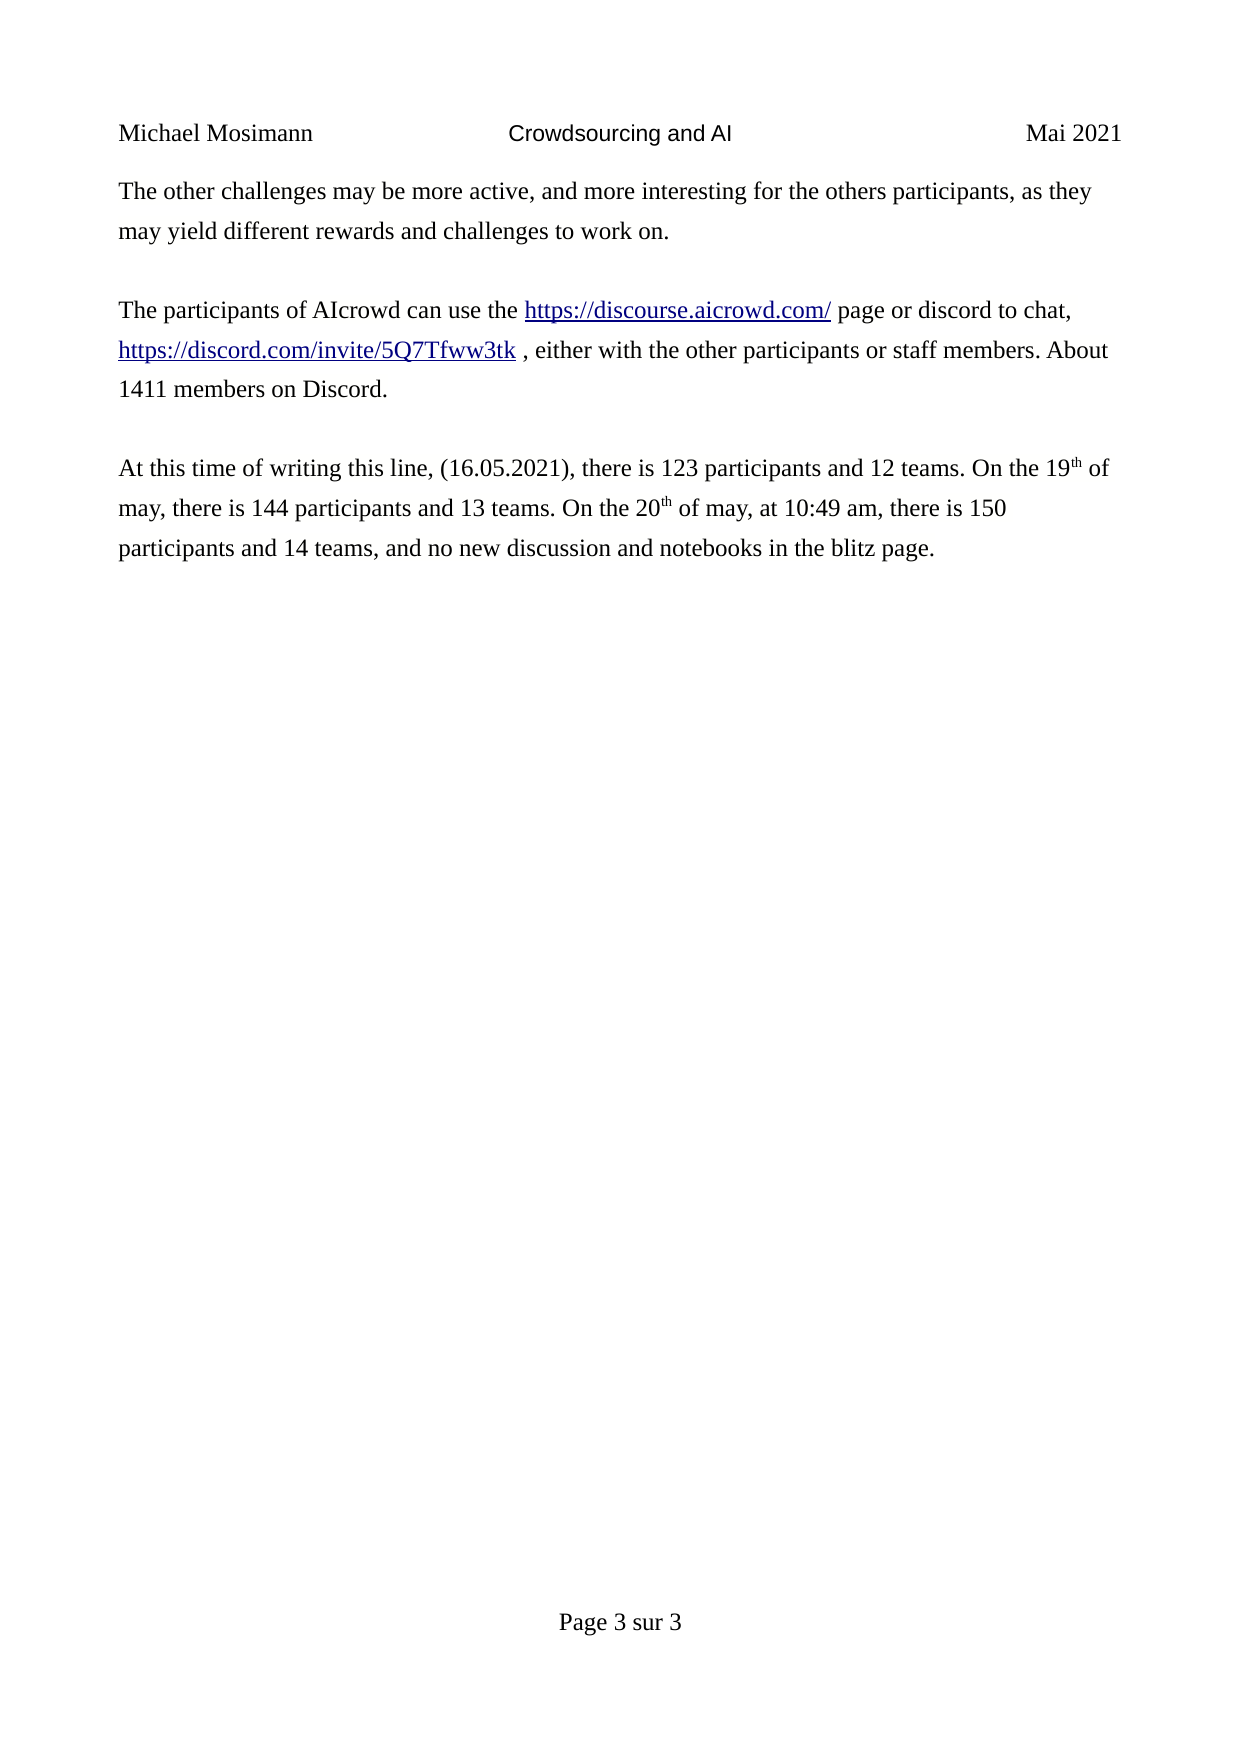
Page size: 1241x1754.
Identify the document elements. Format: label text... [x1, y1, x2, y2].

text The other challenges may be more active, and more interesting for the others participants, as they may yield different rewards and challenges to work on. [118, 176, 1122, 245]
text The participants of AIcrowd can use the https://discourse.aicrowd.com/ page or discord to chat, https://discord.com/invite/5Q7Tfww3tk , either with the other participants or staff members. About 1411 members on Discord. [118, 295, 1122, 403]
text At this time of writing this line, (16.05.2021), there is 123 participants and 12 teams. On the 19th of may, there is 144 participants and 13 teams. On the 20th of may, at 10:49 am, there is 150 participants and 14 teams, and no new discussion and notebooks in the blitz page. [118, 453, 1122, 561]
